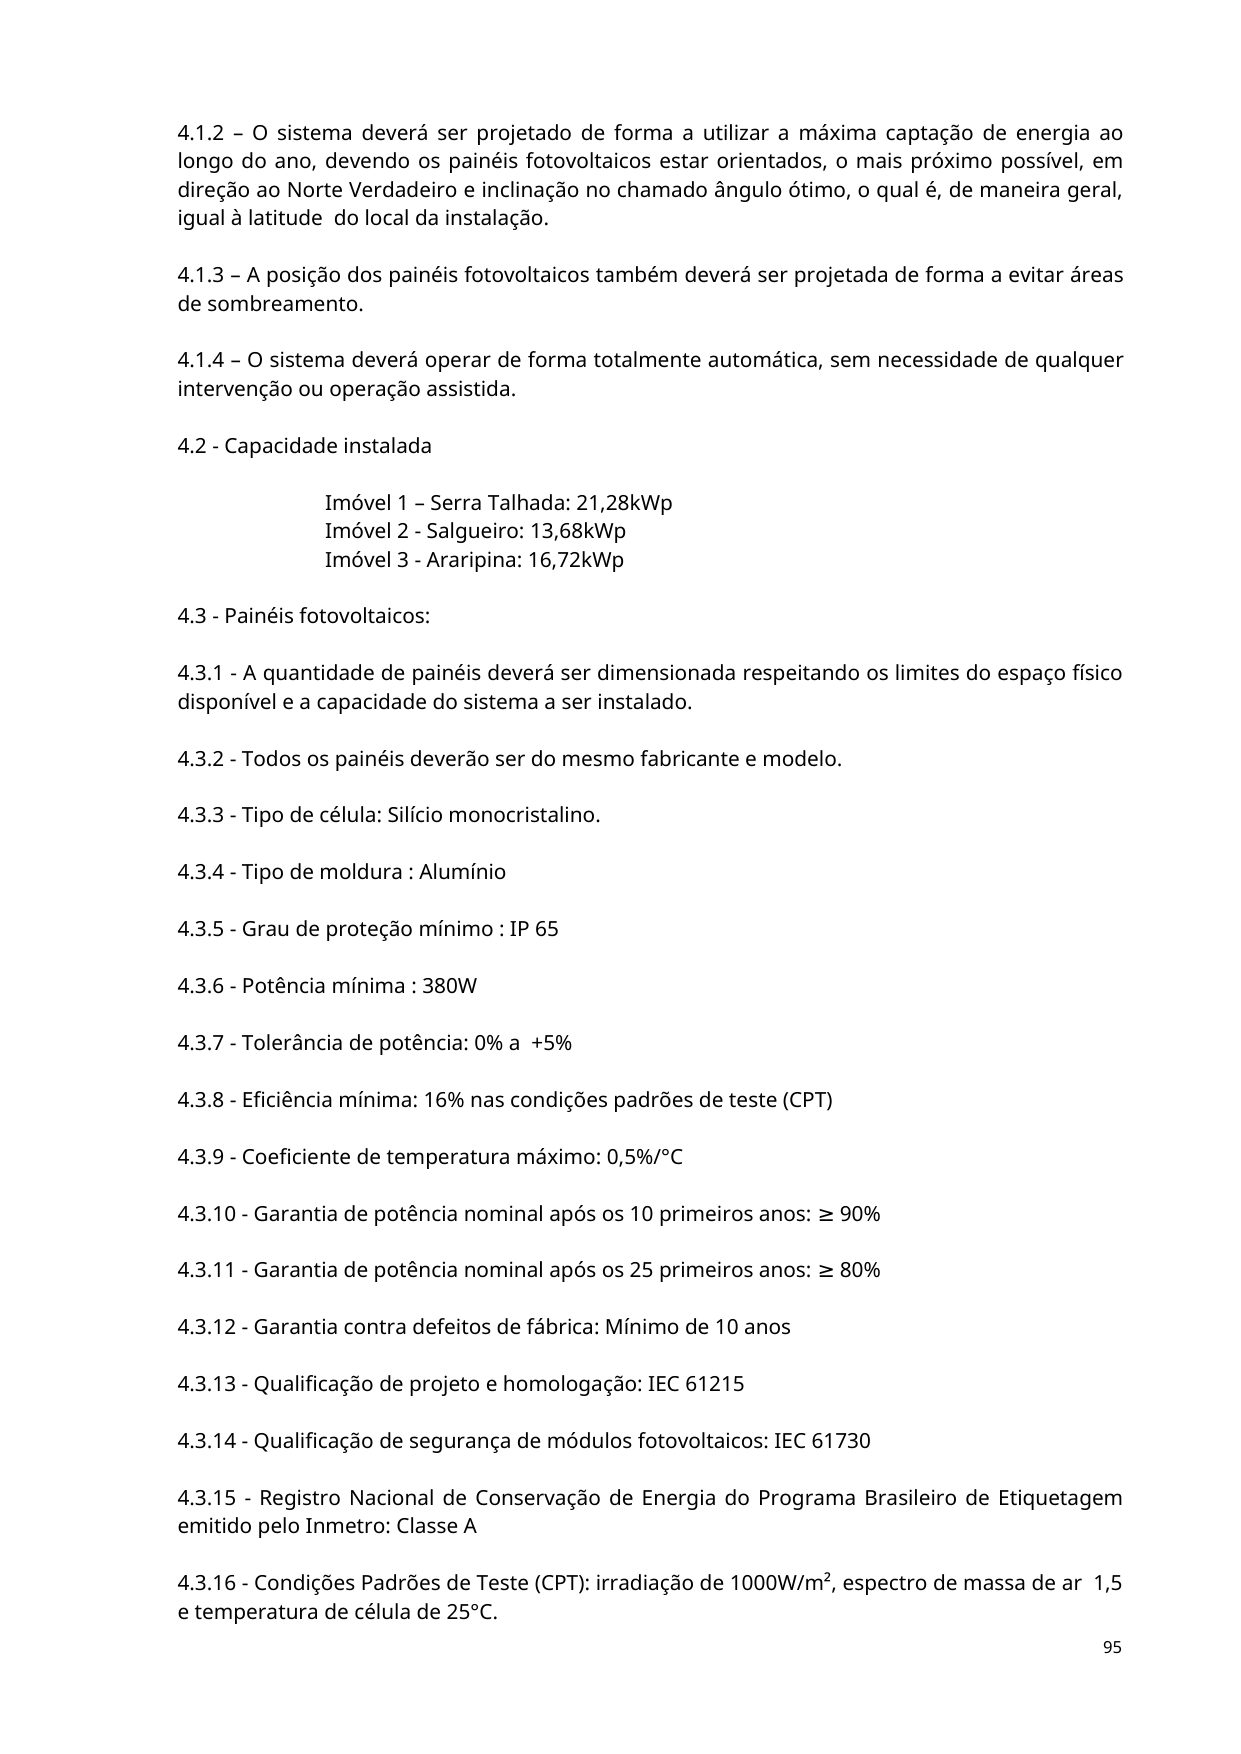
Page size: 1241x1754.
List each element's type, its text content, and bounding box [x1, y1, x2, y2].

text Imóvel 2 - Salgueiro: 13,68kWp [177, 516, 1124, 545]
text 4.3 - Painéis fotovoltaicos: [177, 602, 1124, 630]
text Imóvel 1 – Serra Talhada: 21,28kWp [177, 488, 1124, 516]
text 4.3.8 - Eficiência mínima: 16% nas condições padrões de teste (CPT) [177, 1085, 1124, 1113]
text 4.3.16 - Condições Padrões de Teste (CPT): irradiação de 1000W/m², espectro de massa de ar 1,5 e temperatura de célula de 25°C. [177, 1568, 1124, 1625]
text 4.3.2 - Todos os painéis deverão ser do mesmo fabricante e modelo. [177, 744, 1124, 772]
text 4.3.4 - Tipo de moldura : Alumínio [177, 857, 1124, 886]
text 4.3.13 - Qualificação de projeto e homologação: IEC 61215 [177, 1369, 1124, 1398]
text Imóvel 3 - Araripina: 16,72kWp [177, 545, 1124, 573]
text 4.3.1 - A quantidade de painéis deverá ser dimensionada respeitando os limites do espaço físico disponível e a capacidade do sistema a ser instalado. [177, 658, 1124, 715]
text 4.1.4 – O sistema deverá operar de forma totalmente automática, sem necessidade de qualquer intervenção ou operação assistida. [177, 346, 1124, 402]
text 4.3.10 - Garantia de potência nominal após os 10 primeiros anos: ≥ 90% [177, 1199, 1124, 1227]
text 4.3.11 - Garantia de potência nominal após os 25 primeiros anos: ≥ 80% [177, 1256, 1124, 1284]
text 4.3.12 - Garantia contra defeitos de fábrica: Mínimo de 10 anos [177, 1312, 1124, 1341]
text 4.3.3 - Tipo de célula: Silício monocristalino. [177, 801, 1124, 829]
text 4.3.14 - Qualificação de segurança de módulos fotovoltaicos: IEC 61730 [177, 1426, 1124, 1455]
text 4.2 - Capacidade instalada [177, 431, 1124, 459]
text 4.3.7 - Tolerância de potência: 0% a +5% [177, 1028, 1124, 1057]
text 4.3.9 - Coeficiente de temperatura máximo: 0,5%/°C [177, 1142, 1124, 1170]
text 4.3.6 - Potência mínima : 380W [177, 971, 1124, 1000]
text 4.3.5 - Grau de proteção mínimo : IP 65 [177, 914, 1124, 943]
text 4.3.15 - Registro Nacional de Conservação de Energia do Programa Brasileiro de Etiquetagem emitido pelo Inmetro: Classe A [177, 1483, 1124, 1540]
text 4.1.3 – A posição dos painéis fotovoltaicos também deverá ser projetada de forma a evitar áreas de sombreamento. [177, 260, 1124, 317]
text 4.1.2 – O sistema deverá ser projetado de forma a utilizar a máxima captação de energia ao longo do ano, devendo os painéis fotovoltaicos estar orientados, o mais próximo possível, em direção ao Norte Verdadeiro e inclinação no chamado ângulo ótimo, o qual é, de maneira geral, igual à latitude do local da instalação. [177, 118, 1124, 232]
